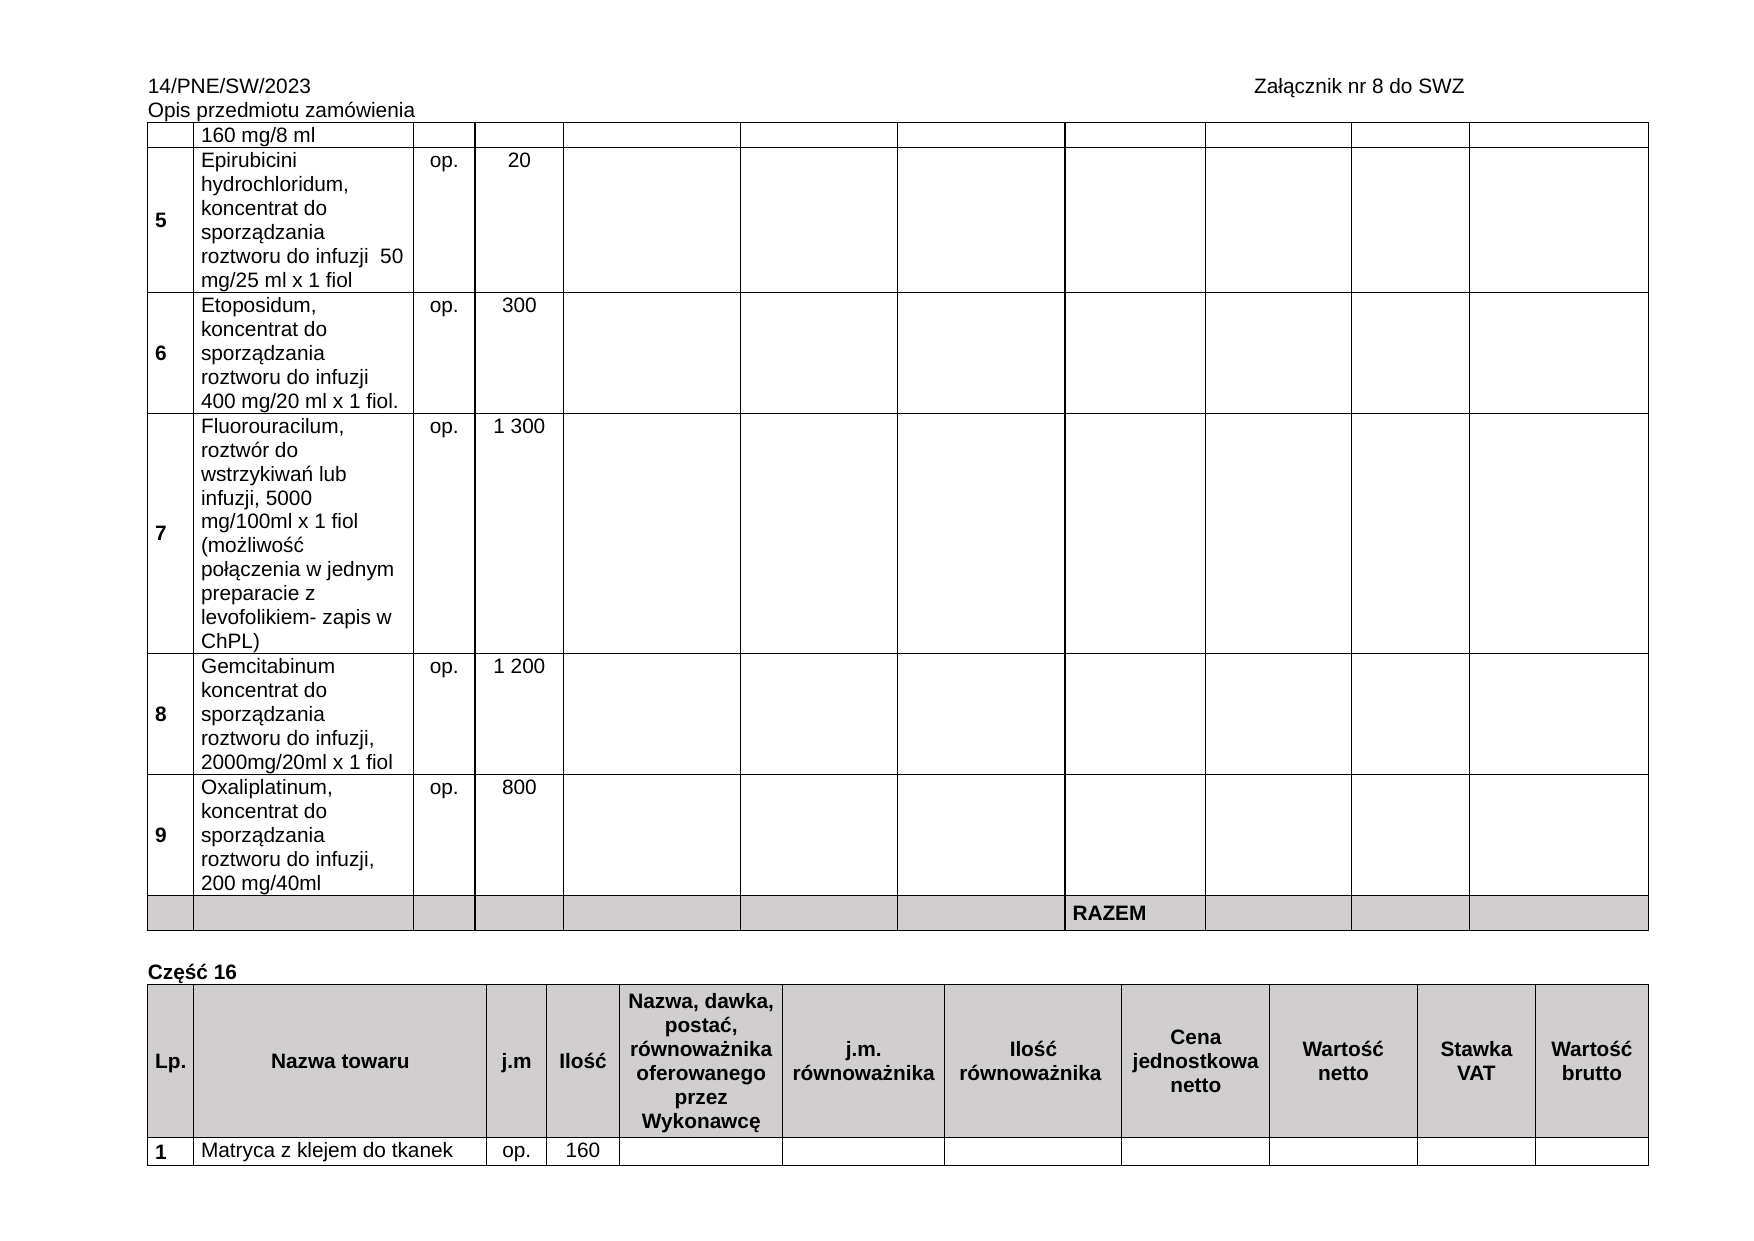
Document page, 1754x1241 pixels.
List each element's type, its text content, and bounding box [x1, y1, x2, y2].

table_cell [1270, 1138, 1417, 1165]
table_cell [564, 123, 740, 147]
table_cell [1470, 896, 1648, 930]
table_cell 7 [148, 414, 193, 653]
table_cell op. [414, 775, 474, 895]
table_cell [898, 896, 1064, 930]
table_cell 300 [476, 293, 563, 412]
table_cell Etoposidum, koncentrat do sporządzania roztworu do infuzji 400 mg/20 ml x 1 fiol. [194, 293, 413, 412]
table_cell [476, 896, 563, 930]
table_cell [620, 1138, 782, 1165]
table_cell op. [414, 654, 474, 774]
table_cell [1470, 414, 1648, 653]
table_cell [564, 896, 740, 930]
table_cell [148, 896, 193, 930]
table_cell [1122, 1138, 1269, 1165]
table_cell RAZEM [1066, 896, 1205, 930]
table_cell Matryca z klejem do tkanek [194, 1138, 486, 1165]
table_cell 8 [148, 654, 193, 774]
table_cell 5 [148, 148, 193, 292]
table_cell [194, 896, 413, 930]
table_cell 20 [476, 148, 563, 292]
text Część 16 [148, 960, 1606, 984]
table_cell Epirubicini hydrochloridum, koncentrat do sporządzania roztworu do infuzji 50 mg/25 ml x 1 fiol [194, 148, 413, 292]
table_cell [1536, 1138, 1648, 1165]
table_header Wartość brutto [1536, 985, 1648, 1137]
table_cell [1066, 123, 1205, 147]
table_cell 6 [148, 293, 193, 412]
table_header Stawka VAT [1418, 985, 1535, 1137]
table_cell Gemcitabinum koncentrat do sporządzania roztworu do infuzji, 2000mg/20ml x 1 fiol [194, 654, 413, 774]
table_cell [741, 654, 897, 774]
table_cell [1470, 654, 1648, 774]
table_cell op. [487, 1138, 546, 1165]
table_cell [783, 1138, 944, 1165]
table_cell 1 200 [476, 654, 563, 774]
table_cell [898, 148, 1064, 292]
table_cell 800 [476, 775, 563, 895]
table_cell [898, 414, 1064, 653]
table_cell [741, 775, 897, 895]
table_cell [1066, 293, 1205, 412]
table_cell Oxaliplatinum, koncentrat do sporządzania roztworu do infuzji, 200 mg/40ml [194, 775, 413, 895]
table_cell op. [414, 293, 474, 412]
table_header Lp. [148, 985, 193, 1137]
table_cell [476, 123, 563, 147]
table_header Cena jednostkowa netto [1122, 985, 1269, 1137]
table_cell [1206, 123, 1351, 147]
table_header Ilość równoważnika [945, 985, 1121, 1137]
table_cell [1352, 654, 1469, 774]
table_header j.m [487, 985, 546, 1137]
table_cell [1066, 414, 1205, 653]
table_cell [1470, 775, 1648, 895]
table_cell [1352, 775, 1469, 895]
table_cell [1352, 148, 1469, 292]
table_cell [1352, 896, 1469, 930]
table_cell [414, 123, 474, 147]
table_cell [898, 293, 1064, 412]
table_header Nazwa towaru [194, 985, 486, 1137]
table_cell [148, 123, 193, 147]
table_cell [1470, 148, 1648, 292]
table_cell [1206, 775, 1351, 895]
table_cell [898, 775, 1064, 895]
table_cell [1066, 148, 1205, 292]
table_cell [1470, 293, 1648, 412]
table_cell op. [414, 414, 474, 653]
table_cell [741, 414, 897, 653]
table_header Ilość [547, 985, 619, 1137]
table_cell [1352, 414, 1469, 653]
table_cell 1 [148, 1138, 193, 1165]
table_cell [741, 148, 897, 292]
table_cell [1352, 123, 1469, 147]
table_header j.m. równoważnika [783, 985, 944, 1137]
table_cell [898, 654, 1064, 774]
table_cell Fluorouracilum, roztwór do wstrzykiwań lub infuzji, 5000 mg/100ml x 1 fiol (możliwość połączenia w jednym preparacie z levofolikiem- zapis w ChPL) [194, 414, 413, 653]
table_header Nazwa, dawka, postać, równoważnika oferowanego przez Wykonawcę [620, 985, 782, 1137]
table_cell [741, 896, 897, 930]
table_header Wartość netto [1270, 985, 1417, 1137]
table_cell 160 mg/8 ml [194, 123, 413, 147]
table_cell 1 300 [476, 414, 563, 653]
table_cell [1066, 775, 1205, 895]
table_cell [564, 148, 740, 292]
table_cell [564, 414, 740, 653]
table_cell [1470, 123, 1648, 147]
table_cell [1352, 293, 1469, 412]
table_cell [945, 1138, 1121, 1165]
table_cell [1066, 654, 1205, 774]
table_cell 160 [547, 1138, 619, 1165]
table_cell [564, 775, 740, 895]
table_cell op. [414, 148, 474, 292]
table_cell [1206, 414, 1351, 653]
table_cell [564, 293, 740, 412]
table_cell [1206, 293, 1351, 412]
table_cell [741, 123, 897, 147]
table_cell [414, 896, 474, 930]
table_cell [898, 123, 1064, 147]
table_cell 9 [148, 775, 193, 895]
table_cell [564, 654, 740, 774]
table_cell [1418, 1138, 1535, 1165]
table_cell [1206, 896, 1351, 930]
table_cell [1206, 654, 1351, 774]
table_cell [1206, 148, 1351, 292]
table_cell [741, 293, 897, 412]
